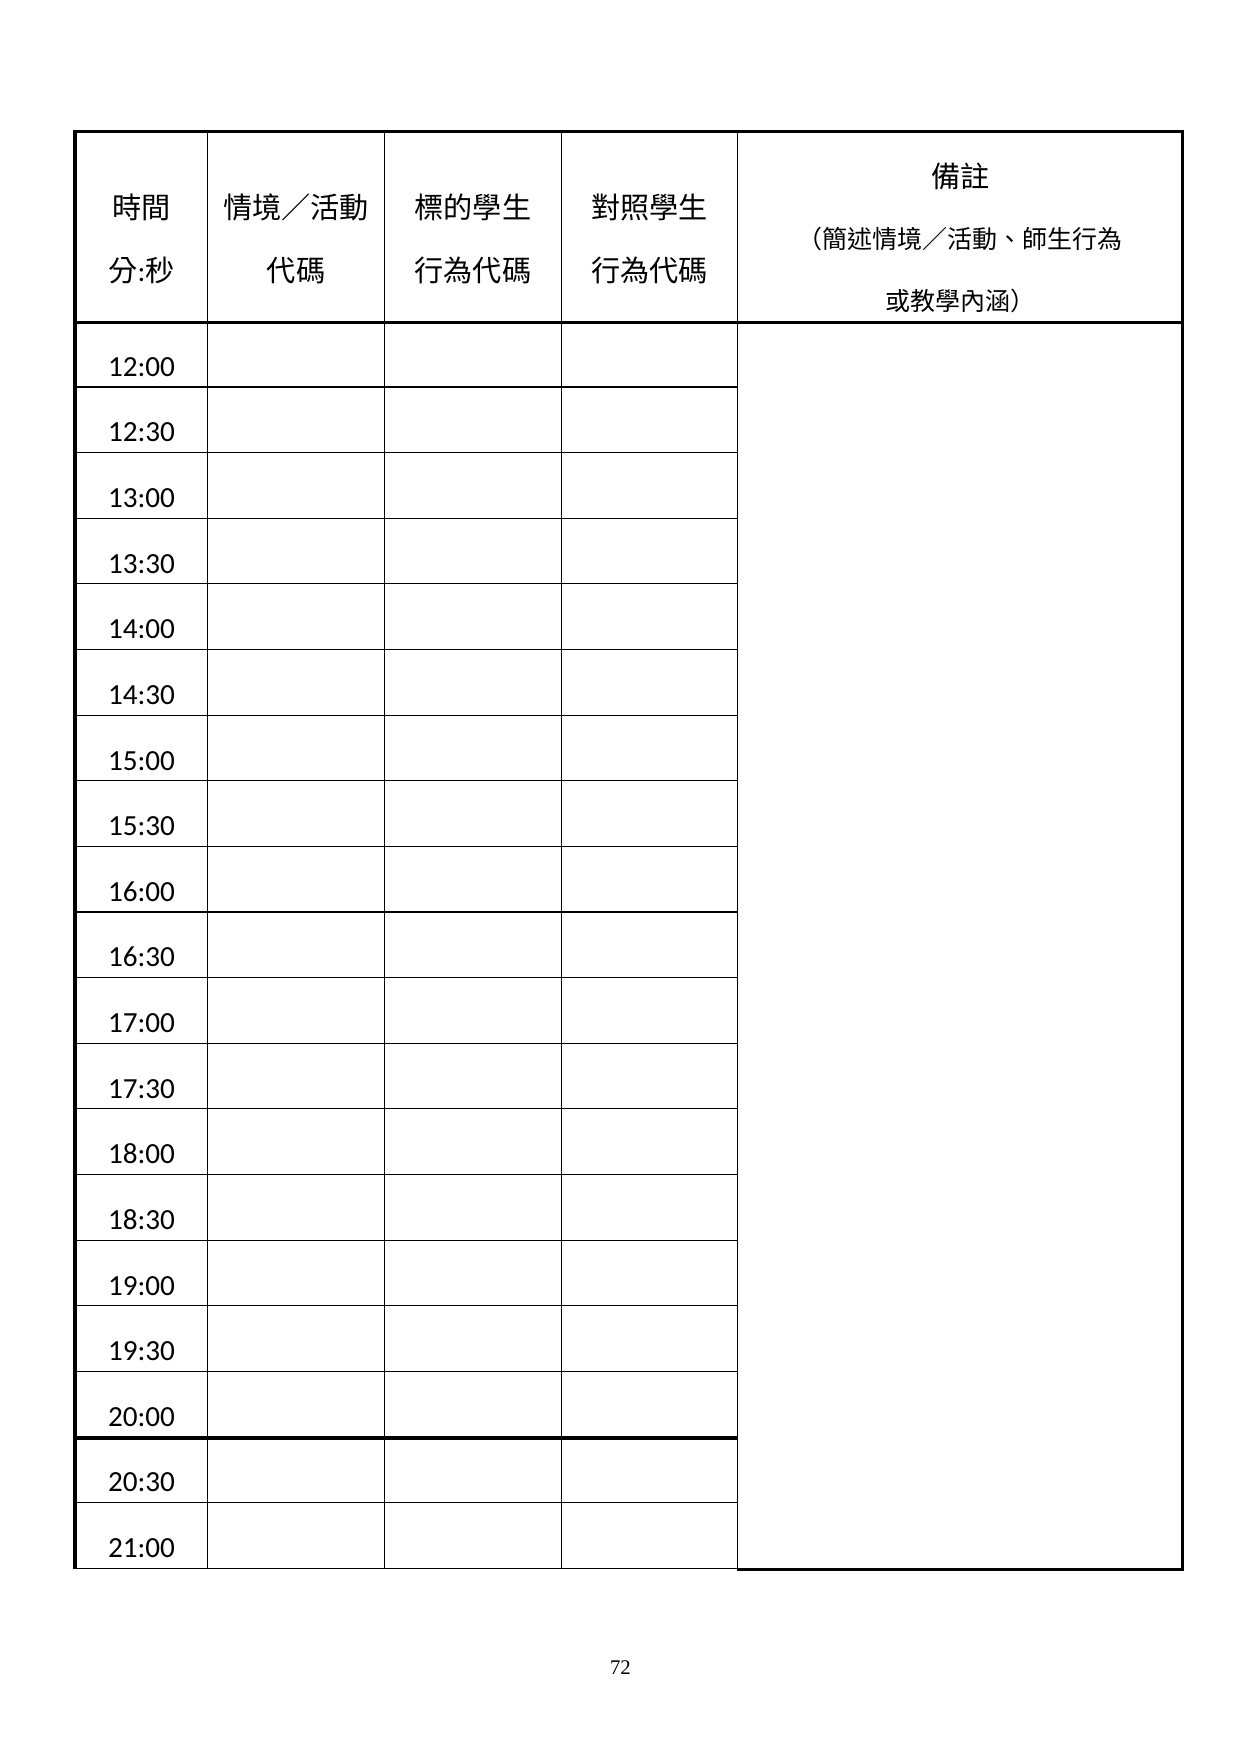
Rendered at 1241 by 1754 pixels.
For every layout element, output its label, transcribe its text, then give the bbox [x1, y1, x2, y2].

table_cell [562, 978, 737, 1043]
table_cell [208, 1306, 384, 1371]
table_header 備註 （簡述情境∕活動、師生行為 或教學內涵） [738, 133, 1181, 321]
table_cell [385, 324, 561, 386]
table_cell 14:00 [77, 584, 207, 649]
table_cell 15:30 [77, 781, 207, 846]
table_cell [208, 388, 384, 452]
table_cell [562, 453, 737, 518]
table_cell [208, 519, 384, 583]
table_cell [738, 324, 1181, 1568]
table_cell [562, 388, 737, 452]
table_cell [208, 1372, 384, 1436]
table_cell 18:30 [77, 1175, 207, 1239]
table_cell [562, 519, 737, 583]
table_cell 13:30 [77, 519, 207, 583]
table_header 對照學生 行為代碼 [562, 133, 737, 321]
table_cell [385, 650, 561, 714]
table_cell [208, 1440, 384, 1502]
table_cell [208, 1503, 384, 1568]
table_cell 18:00 [77, 1109, 207, 1174]
table_cell 13:00 [77, 453, 207, 518]
table_cell [208, 781, 384, 846]
table_cell [385, 519, 561, 583]
table_cell 16:30 [77, 913, 207, 977]
table_cell [385, 1109, 561, 1174]
table_cell 12:00 [77, 324, 207, 386]
table_cell 15:00 [77, 716, 207, 780]
table_cell [208, 324, 384, 386]
table_cell [562, 716, 737, 780]
table_cell [208, 1241, 384, 1305]
table_cell [562, 324, 737, 386]
table_cell [562, 913, 737, 977]
table_cell [385, 1306, 561, 1371]
table_cell [562, 1175, 737, 1239]
table_cell [385, 978, 561, 1043]
table_cell [562, 1241, 737, 1305]
table_cell [562, 1306, 737, 1371]
table_cell 20:00 [77, 1372, 207, 1436]
table_cell [385, 1175, 561, 1239]
table_cell [562, 584, 737, 649]
table_cell 17:30 [77, 1044, 207, 1108]
table_cell [385, 847, 561, 911]
table_cell [562, 847, 737, 911]
table_cell [385, 1440, 561, 1502]
table_cell [208, 1175, 384, 1239]
table_cell [208, 453, 384, 518]
table_cell [208, 650, 384, 714]
table_cell [562, 1372, 737, 1436]
table_cell [385, 584, 561, 649]
table_cell [208, 978, 384, 1043]
table_cell [385, 781, 561, 846]
table_cell 12:30 [77, 388, 207, 452]
table_cell [562, 1044, 737, 1108]
table_cell [562, 650, 737, 714]
table_cell [385, 1503, 561, 1568]
table_cell [385, 388, 561, 452]
table_cell [208, 584, 384, 649]
table_cell 14:30 [77, 650, 207, 714]
table_cell [385, 1241, 561, 1305]
table_cell [208, 1109, 384, 1174]
table_cell 19:30 [77, 1306, 207, 1371]
table_cell [385, 716, 561, 780]
table_cell [562, 1440, 737, 1502]
table_cell [562, 1503, 737, 1568]
table_cell [562, 1109, 737, 1174]
table_header 情境∕活動 代碼 [208, 133, 384, 321]
table_cell 17:00 [77, 978, 207, 1043]
table_cell [385, 453, 561, 518]
table_cell [385, 913, 561, 977]
table_cell [208, 847, 384, 911]
table_cell 21:00 [77, 1503, 207, 1568]
table_cell 16:00 [77, 847, 207, 911]
table_cell [208, 716, 384, 780]
table_cell [208, 1044, 384, 1108]
table_cell [208, 913, 384, 977]
table_cell [562, 781, 737, 846]
table_header 標的學生 行為代碼 [385, 133, 561, 321]
table_header 時間 分:秒 [77, 133, 207, 321]
table_cell [385, 1044, 561, 1108]
table_cell 19:00 [77, 1241, 207, 1305]
table_cell [385, 1372, 561, 1436]
table_cell 20:30 [77, 1440, 207, 1502]
